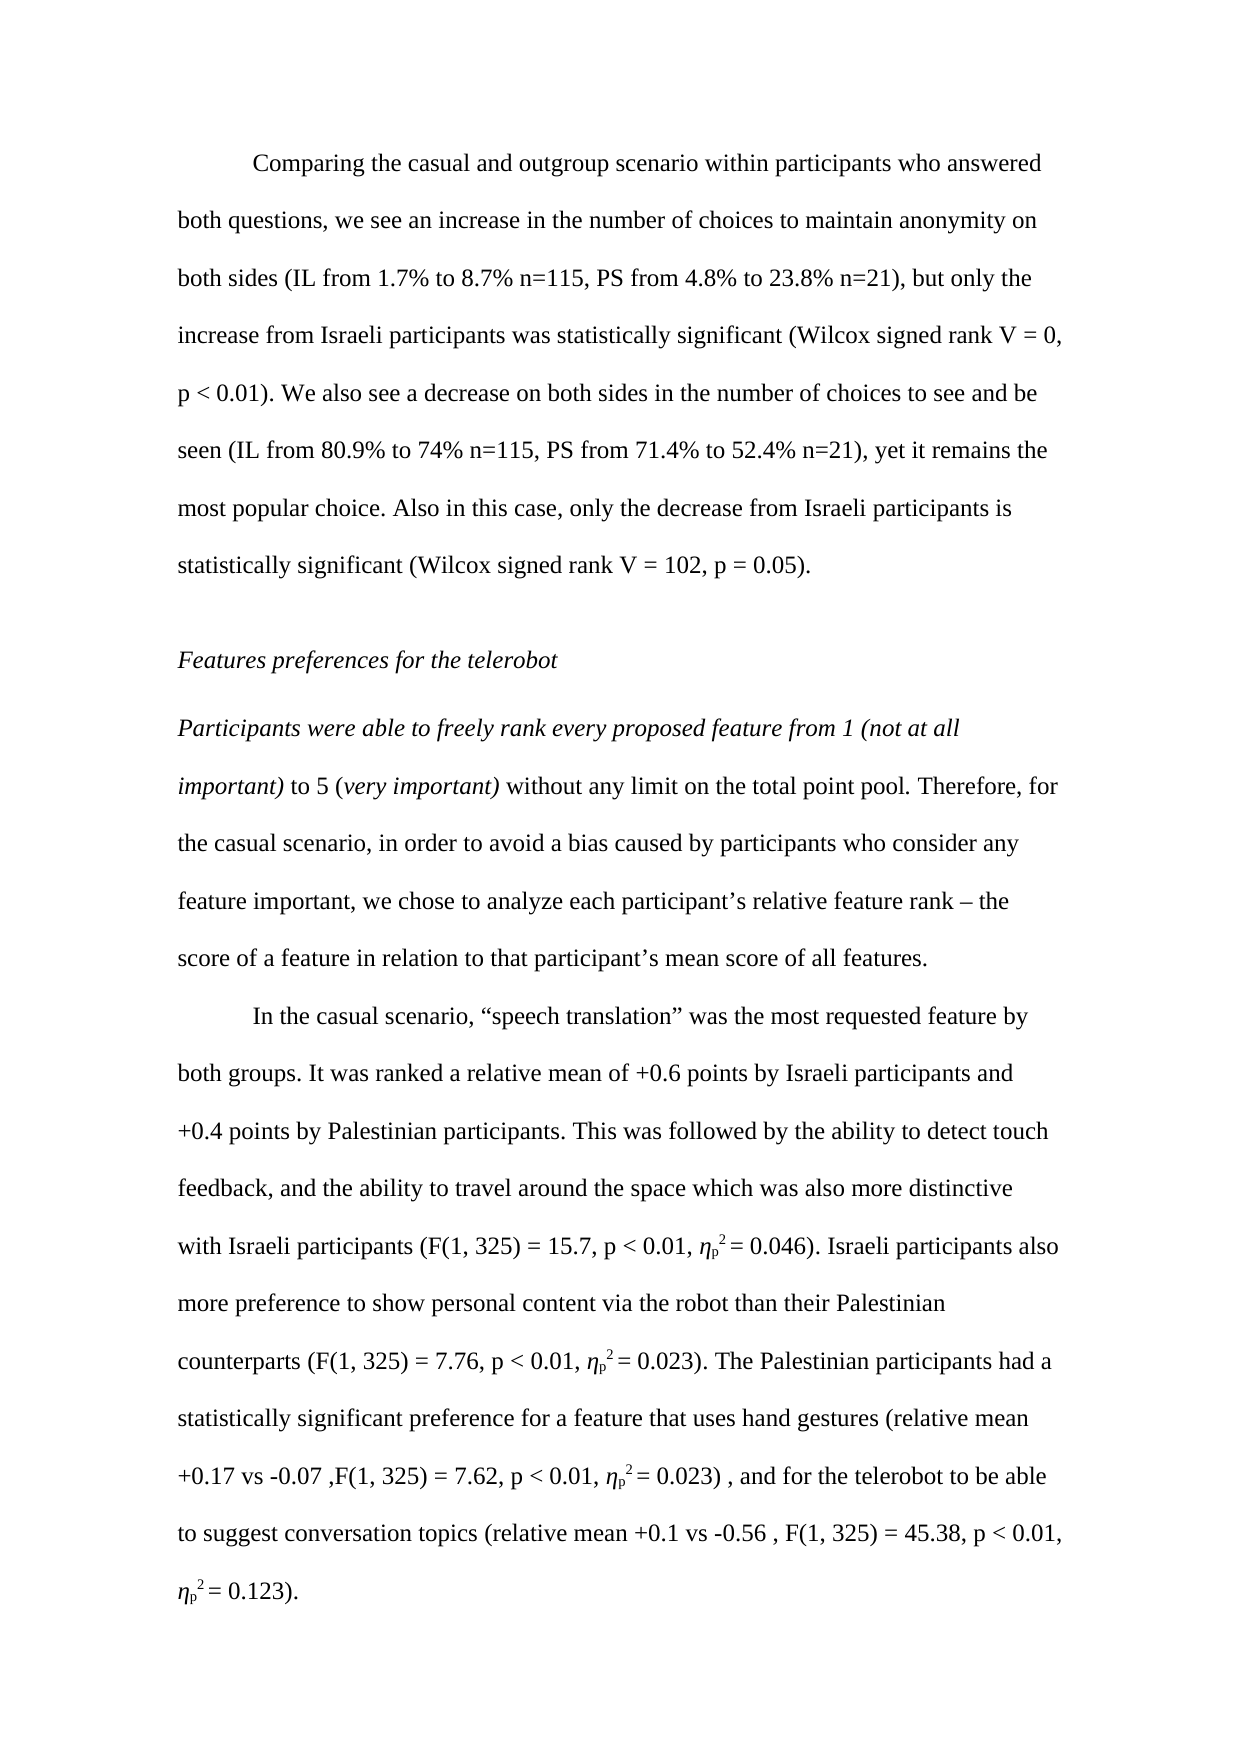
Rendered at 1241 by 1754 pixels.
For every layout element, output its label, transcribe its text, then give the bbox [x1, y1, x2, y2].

text Comparing the casual and outgroup scenario within participants who answered both questions, we see an increase in the number of choices to maintain anonymity on both sides (IL from 1.7% to 8.7% n=115, PS from 4.8% to 23.8% n=21), but only the increase from Israeli participants was statistically significant (Wilcox signed rank V = 0, p < 0.01). We also see a decrease on both sides in the number of choices to see and be seen (IL from 80.9% to 74% n=115, PS from 71.4% to 52.4% n=21), yet it remains the most popular choice. Also in this case, only the decrease from Israeli participants is statistically significant (Wilcox signed rank V = 102, p = 0.05). [177, 148, 1063, 579]
subtitle Features preferences for the telerobot [177, 645, 1004, 674]
text Participants were able to freely rank every proposed feature from 1 (not at all important) to 5 (very important) without any limit on the total point pool. Therefore, for the casual scenario, in order to avoid a bias caused by participants who consider any feature important, we chose to analyze each participant’s relative feature rank – the score of a feature in relation to that participant’s mean score of all features. [177, 713, 1063, 972]
text In the casual scenario, “speech translation” was the most requested feature by both groups. It was ranked a relative mean of +0.6 points by Israeli participants and +0.4 points by Palestinian participants. This was followed by the ability to detect touch feedback, and the ability to travel around the space which was also more distinctive with Israeli participants (F(1, 325) = 15.7, p < 0.01, ηp2 = 0.046). Israeli participants also more preference to show personal content via the robot than their Palestinian counterparts (F(1, 325) = 7.76, p < 0.01, ηp2 = 0.023). The Palestinian participants had a statistically significant preference for a feature that uses hand gestures (relative mean +0.17 vs -0.07 ,F(1, 325) = 7.62, p < 0.01, ηp2 = 0.023) , and for the telerobot to be able to suggest conversation topics (relative mean +0.1 vs -0.56 , F(1, 325) = 45.38, p < 0.01, ηp2 = 0.123). [177, 1001, 1063, 1604]
